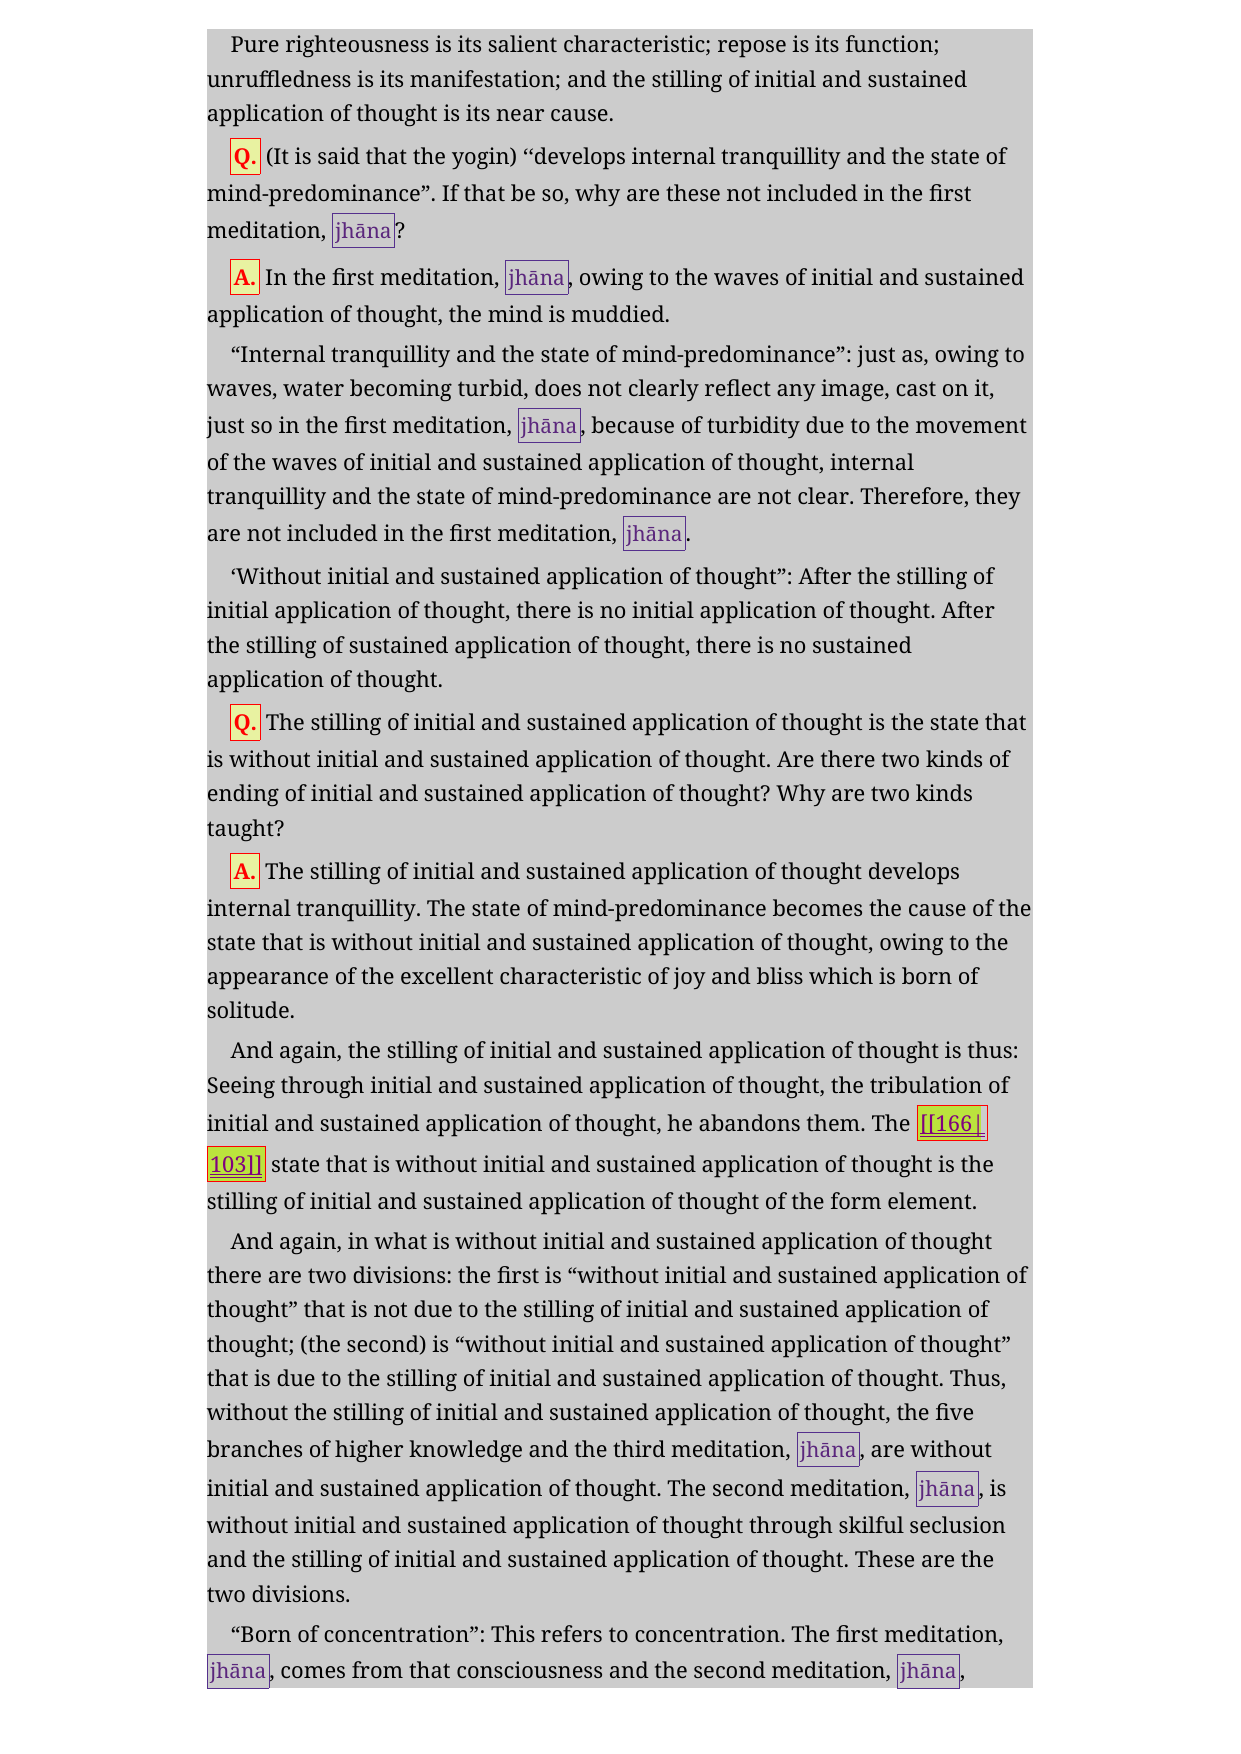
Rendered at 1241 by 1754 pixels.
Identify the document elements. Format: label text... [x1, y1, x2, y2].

text A. In the first meditation, jhāna, owing to the waves of initial and sustained application of thought, the mind is muddied. [207, 258, 1033, 328]
text “Internal tranquillity and the state of mind-predominance”: just as, owing to waves, water becoming turbid, does not clearly reflect any image, cast on it, just so in the first meditation, jhāna, because of turbidity due to the movement of the waves of initial and sustained application of thought, internal tranquillity and the state of mind-predominance are not clear. Therefore, they are not included in the first meditation, jhāna. [207, 339, 1033, 550]
text “Born of concentration”: This refers to concentration. The first meditation, jhāna, comes from that consciousness and the second meditation, jhāna, [207, 1619, 1033, 1688]
text Q. (It is said that the yogin) ‘‘develops internal tranquillity and the state of mind-predominance”. If that be so, why are these not included in the first meditation, jhāna? [207, 138, 1033, 247]
text And again, in what is without initial and sustained application of thought there are two divisions: the first is “without initial and sustained application of thought” that is not due to the stilling of initial and sustained application of thought; (the second) is “without initial and sustained application of thought” that is due to the stilling of initial and sustained application of thought. Thus, without the stilling of initial and sustained application of thought, the five branches of higher knowledge and the third meditation, jhāna, are without initial and sustained application of thought. The second meditation, jhāna, is without initial and sustained application of thought through skilful seclusion and the stilling of initial and sustained application of thought. These are the two divisions. [207, 1226, 1033, 1608]
text A. The stilling of initial and sustained application of thought develops internal tranquillity. The state of mind-predominance becomes the cause of the state that is without initial and sustained application of thought, owing to the appearance of the excellent characteristic of joy and bliss which is born of solitude. [207, 853, 1033, 1025]
text And again, the stilling of initial and sustained application of thought is thus: Seeing through initial and sustained application of thought, the tribulation of initial and sustained application of thought, he abandons them. The [[166|103]] state that is without initial and sustained application of thought is the stilling of initial and sustained application of thought of the form element. [207, 1035, 1033, 1216]
text Q. The stilling of initial and sustained application of thought is the state that is without initial and sustained application of thought. Are there two kinds of ending of initial and sustained application of thought? Why are two kinds taught? [207, 704, 1033, 842]
text ‘Without initial and sustained application of thought”: After the stilling of initial application of thought, there is no initial application of thought. After the stilling of sustained application of thought, there is no sustained application of thought. [207, 561, 1033, 694]
text Pure righteousness is its salient characteristic; repose is its function; unruffledness is its manifestation; and the stilling of initial and sustained application of thought is its near cause. [207, 29, 1033, 128]
